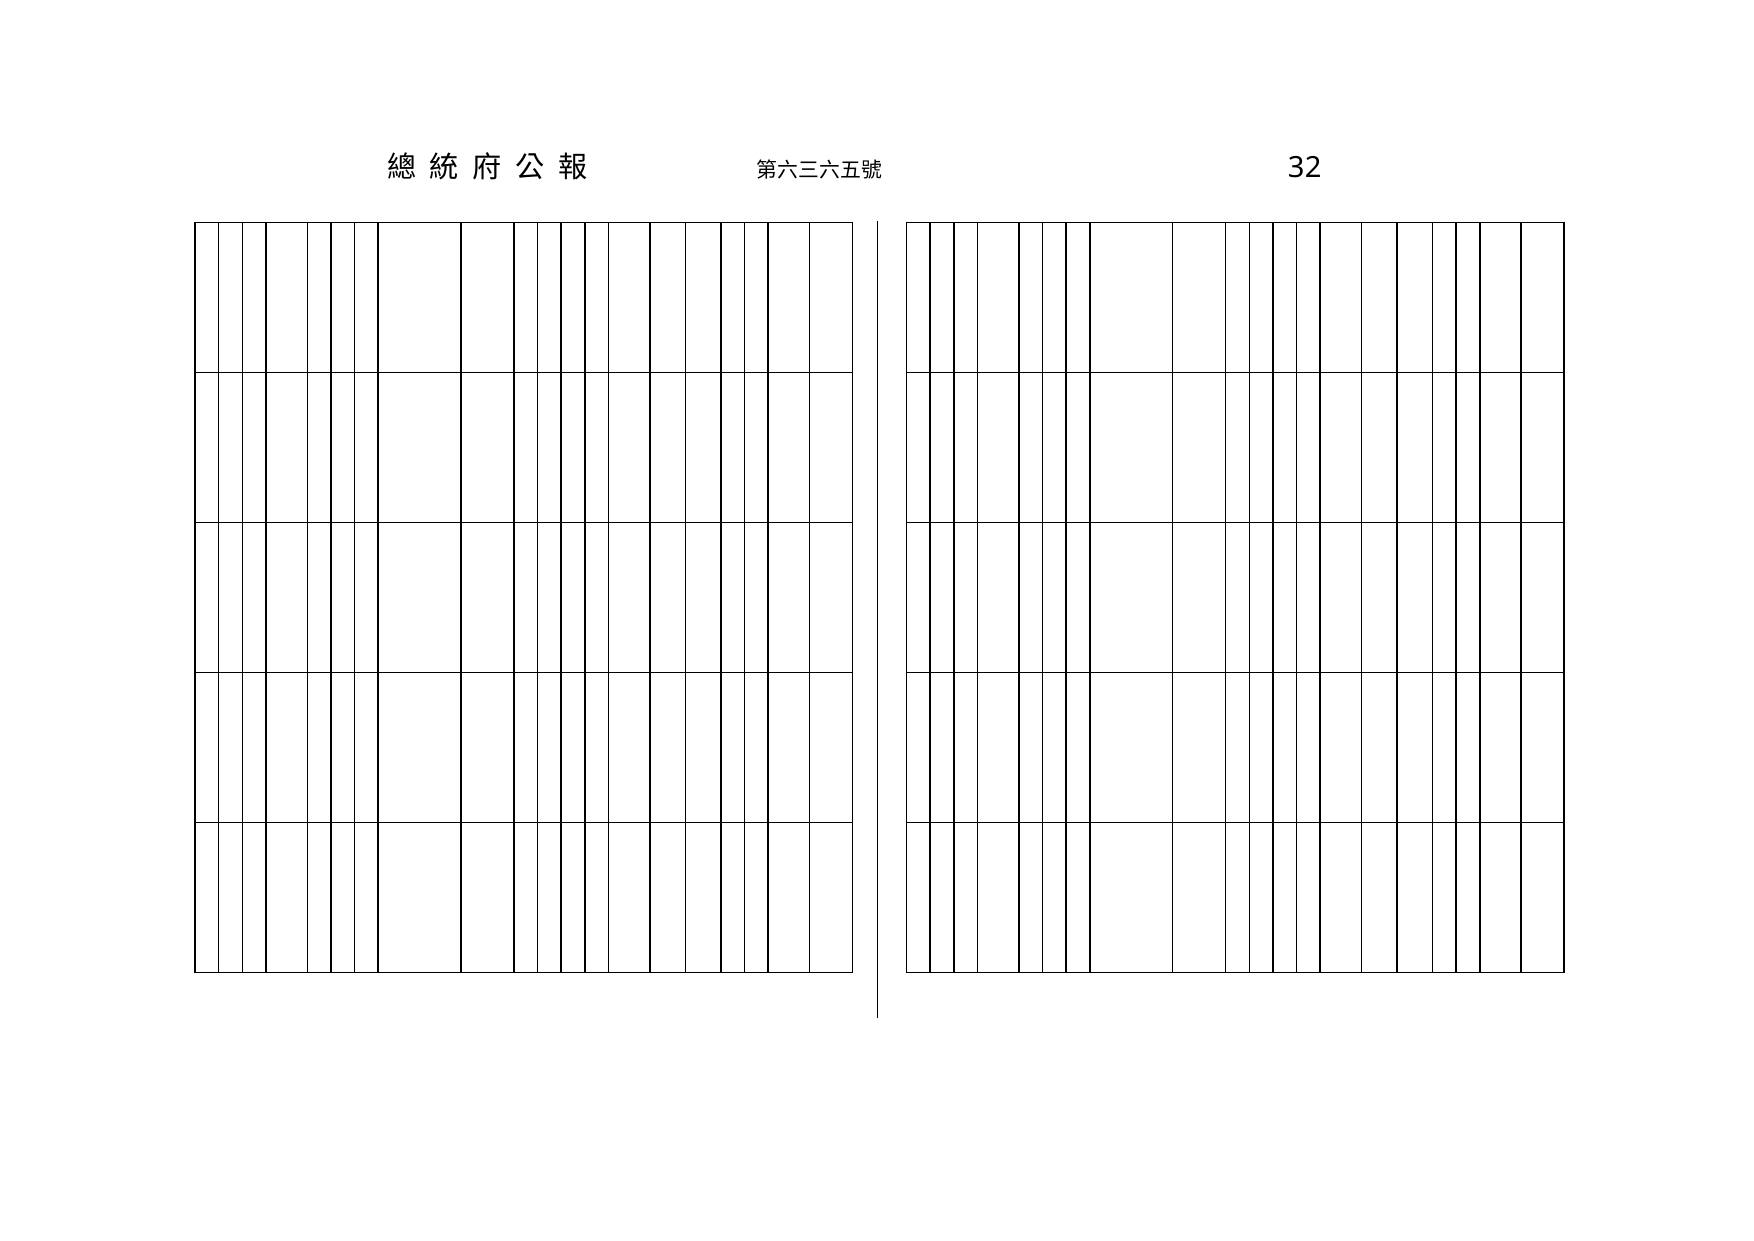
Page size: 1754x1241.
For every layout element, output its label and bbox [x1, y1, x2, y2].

table_cell [332, 223, 354, 372]
table_cell [1481, 823, 1520, 972]
table_cell [651, 823, 685, 972]
table_cell [379, 823, 460, 972]
table_cell [219, 223, 242, 372]
table_cell [379, 223, 460, 372]
table_cell [1067, 823, 1089, 972]
table_cell [196, 673, 218, 822]
table_cell [931, 223, 953, 372]
table_cell [609, 673, 649, 822]
table_cell [219, 373, 242, 522]
table_cell [907, 823, 929, 972]
table_cell [515, 823, 537, 972]
table_cell [722, 823, 744, 972]
table_cell [586, 673, 608, 822]
table_cell [332, 373, 354, 522]
table_cell [745, 223, 767, 372]
table_cell [355, 373, 377, 522]
table_cell [1398, 223, 1432, 372]
table_cell [308, 673, 330, 822]
table_cell [1226, 373, 1249, 522]
table_cell [810, 373, 852, 522]
table_cell [745, 673, 767, 822]
table_cell [515, 523, 537, 672]
table_cell [1362, 373, 1396, 522]
table_cell [1020, 823, 1042, 972]
table_cell [955, 373, 977, 522]
table_cell [267, 373, 307, 522]
table_cell [355, 223, 377, 372]
table_cell [1226, 823, 1249, 972]
table_cell [538, 823, 560, 972]
table_cell [243, 373, 265, 522]
table_cell [609, 373, 649, 522]
table_cell [1173, 223, 1225, 372]
table_cell [810, 523, 852, 672]
table_cell [1433, 373, 1455, 522]
table_cell [1522, 673, 1563, 822]
table_cell [196, 373, 218, 522]
table_cell [1433, 673, 1455, 822]
table_cell [355, 523, 377, 672]
table_cell [1433, 823, 1455, 972]
table_cell [1091, 823, 1172, 972]
table_cell [931, 523, 953, 672]
table_cell [1522, 223, 1563, 372]
table_cell [1321, 373, 1361, 522]
table_cell [769, 373, 809, 522]
table_cell [1226, 673, 1249, 822]
table_cell [1043, 523, 1065, 672]
table_cell [538, 673, 560, 822]
table_cell [1522, 523, 1563, 672]
table_cell [651, 673, 685, 822]
table_cell [1457, 223, 1479, 372]
table_cell [1067, 223, 1089, 372]
table_cell [722, 523, 744, 672]
table_cell [1173, 673, 1225, 822]
table_cell [1091, 373, 1172, 522]
table_cell [1067, 673, 1089, 822]
table_cell [1043, 673, 1065, 822]
table_cell [267, 523, 307, 672]
table_cell [308, 373, 330, 522]
table_cell [586, 823, 608, 972]
table_cell [1297, 823, 1319, 972]
table_cell [931, 373, 953, 522]
table_cell [1297, 223, 1319, 372]
table_cell [196, 523, 218, 672]
table_cell [609, 823, 649, 972]
table_cell [1274, 823, 1296, 972]
table_cell [1321, 523, 1361, 672]
table_cell [243, 823, 265, 972]
table_cell [462, 223, 513, 372]
table_cell [1091, 223, 1172, 372]
table_cell [196, 223, 218, 372]
table_cell [1297, 523, 1319, 672]
table_cell [243, 673, 265, 822]
table_cell [243, 523, 265, 672]
table_cell [686, 523, 720, 672]
table_cell [267, 223, 307, 372]
table_cell [538, 523, 560, 672]
table_cell [1481, 673, 1520, 822]
table_cell [1321, 223, 1361, 372]
table_cell [1522, 823, 1563, 972]
table_cell [1297, 673, 1319, 822]
table_cell [745, 823, 767, 972]
table_cell [462, 523, 513, 672]
table_cell [1321, 823, 1361, 972]
table_cell [686, 223, 720, 372]
table_cell [1250, 373, 1272, 522]
table_cell [332, 523, 354, 672]
table_cell [1091, 523, 1172, 672]
table_cell [1250, 523, 1272, 672]
table_cell [978, 373, 1018, 522]
table_cell [538, 223, 560, 372]
table_cell [1067, 373, 1089, 522]
table_cell [907, 373, 929, 522]
table_cell [978, 823, 1018, 972]
table_cell [562, 823, 584, 972]
table_cell [978, 223, 1018, 372]
table_cell [745, 373, 767, 522]
table_cell [267, 673, 307, 822]
table_cell [1067, 523, 1089, 672]
table_cell [609, 523, 649, 672]
table_cell [931, 823, 953, 972]
table_cell [1398, 673, 1432, 822]
table_cell [1362, 673, 1396, 822]
table_cell [722, 673, 744, 822]
table_cell [219, 823, 242, 972]
table_cell [1457, 823, 1479, 972]
table_cell [538, 373, 560, 522]
table_cell [651, 373, 685, 522]
table_cell [219, 523, 242, 672]
table_cell [686, 823, 720, 972]
table_cell [1226, 523, 1249, 672]
table_cell [745, 523, 767, 672]
table_cell [1173, 523, 1225, 672]
table_cell [810, 223, 852, 372]
table_cell [308, 223, 330, 372]
table_cell [810, 823, 852, 972]
table_cell [1481, 223, 1520, 372]
table_cell [379, 523, 460, 672]
table_cell [1398, 373, 1432, 522]
table_cell [955, 823, 977, 972]
table_cell [515, 373, 537, 522]
table_cell [562, 523, 584, 672]
table_cell [1043, 373, 1065, 522]
table_cell [810, 673, 852, 822]
table_cell [1398, 523, 1432, 672]
table_cell [462, 823, 513, 972]
table_cell [515, 223, 537, 372]
table_cell [1274, 373, 1296, 522]
table_cell [1274, 523, 1296, 672]
table_cell [1226, 223, 1249, 372]
table_cell [609, 223, 649, 372]
table_cell [243, 223, 265, 372]
table_cell [1043, 223, 1065, 372]
table_cell [379, 373, 460, 522]
table_cell [1250, 673, 1272, 822]
table_cell [1043, 823, 1065, 972]
table_cell [1250, 823, 1272, 972]
table_cell [978, 523, 1018, 672]
table_cell [562, 673, 584, 822]
table_cell [515, 673, 537, 822]
table_cell [1020, 373, 1042, 522]
table_cell [651, 523, 685, 672]
table_cell [462, 673, 513, 822]
table_cell [379, 673, 460, 822]
table_cell [686, 673, 720, 822]
table_cell [332, 823, 354, 972]
table_cell [586, 523, 608, 672]
table_cell [586, 373, 608, 522]
table_cell [1362, 223, 1396, 372]
table_cell [562, 373, 584, 522]
table_cell [355, 823, 377, 972]
table_cell [1274, 673, 1296, 822]
table_cell [1433, 523, 1455, 672]
table_cell [308, 523, 330, 672]
table_cell [769, 223, 809, 372]
table_cell [1457, 373, 1479, 522]
table_cell [1398, 823, 1432, 972]
table_cell [955, 523, 977, 672]
table_cell [769, 523, 809, 672]
table_cell [769, 673, 809, 822]
table_cell [1173, 823, 1225, 972]
table_cell [1274, 223, 1296, 372]
table_cell [955, 223, 977, 372]
table_cell [907, 223, 929, 372]
table_cell [1362, 523, 1396, 672]
table_cell [722, 223, 744, 372]
table_cell [931, 673, 953, 822]
table_cell [267, 823, 307, 972]
table_cell [219, 673, 242, 822]
table_cell [332, 673, 354, 822]
table_cell [355, 673, 377, 822]
table_cell [978, 673, 1018, 822]
table_cell [196, 823, 218, 972]
table_cell [686, 373, 720, 522]
table_cell [1173, 373, 1225, 522]
table_cell [308, 823, 330, 972]
table_cell [1362, 823, 1396, 972]
table_cell [1091, 673, 1172, 822]
table_cell [1433, 223, 1455, 372]
table_cell [769, 823, 809, 972]
table_cell [562, 223, 584, 372]
table_cell [1457, 673, 1479, 822]
table_cell [1522, 373, 1563, 522]
table_cell [586, 223, 608, 372]
table_cell [1481, 373, 1520, 522]
table_cell [1297, 373, 1319, 522]
table_cell [462, 373, 513, 522]
table_cell [651, 223, 685, 372]
table_cell [907, 523, 929, 672]
table_cell [1020, 223, 1042, 372]
table_cell [1020, 523, 1042, 672]
table_cell [1481, 523, 1520, 672]
table_cell [907, 673, 929, 822]
table_cell [1250, 223, 1272, 372]
table_cell [955, 673, 977, 822]
table_cell [722, 373, 744, 522]
table_cell [1321, 673, 1361, 822]
table_cell [1457, 523, 1479, 672]
table_cell [1020, 673, 1042, 822]
